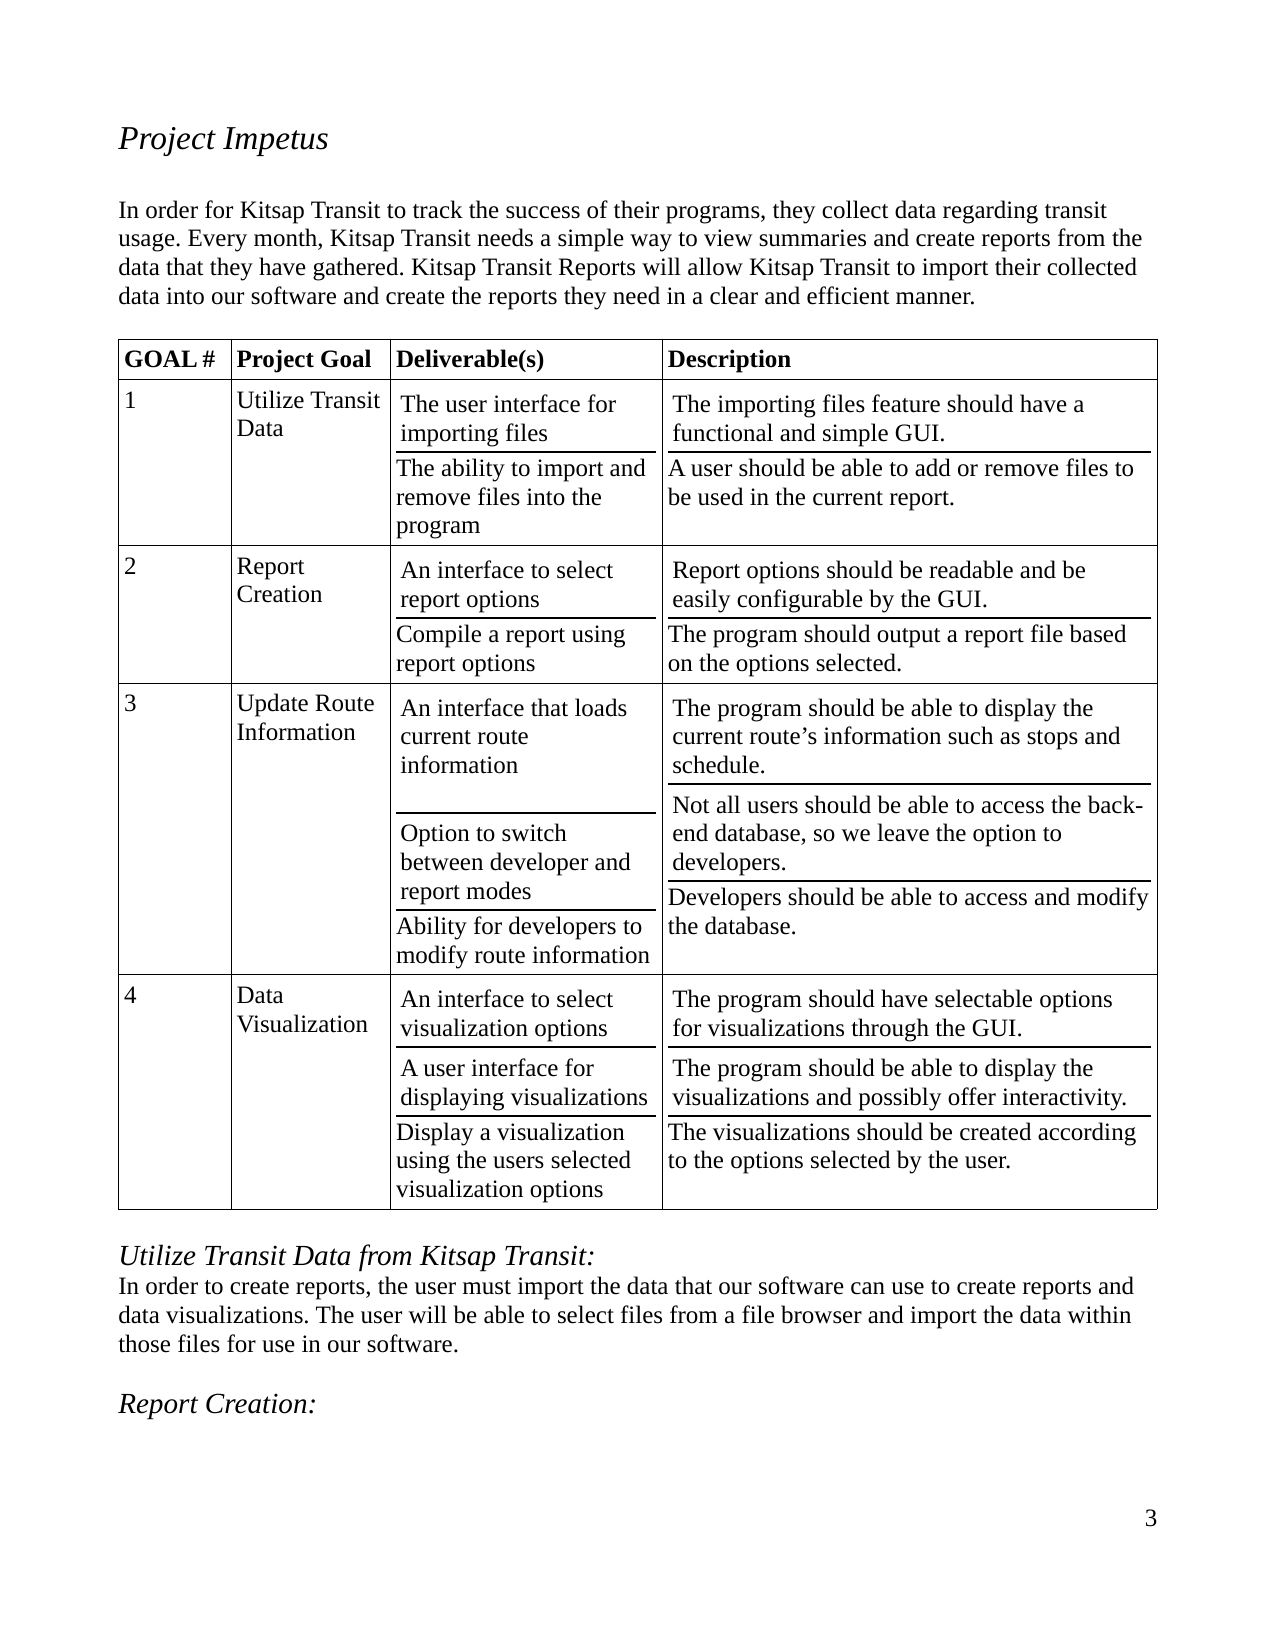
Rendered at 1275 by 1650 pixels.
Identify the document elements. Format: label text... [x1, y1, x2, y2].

table_cell 4 [119, 975, 231, 1209]
text Report Creation: [118, 1386, 1157, 1420]
table_cell The program should have selectable options for visualizations through the GUI. The program should be able to display the visualizations and possibly offer interactivity. The visualizations should be created according to the options selected by the user. [663, 975, 1157, 1209]
table_cell Data Visualization [232, 975, 390, 1209]
table_cell The program should be able to display the current route’s information such as stops and schedule. Not all users should be able to access the back-end database, so we leave the option to developers. Developers should be able to access and modify the database. [663, 684, 1157, 974]
table_cell The user interface for importing files The ability to import and remove files into the program [391, 380, 662, 545]
text In order to create reports, the user must import the data that our software can use to create reports and data visualizations. The user will be able to select files from a file browser and import the data within those files for use in our software. [118, 1271, 1157, 1357]
table_cell 1 [119, 380, 231, 545]
table_header GOAL # [119, 340, 231, 379]
table_cell Utilize Transit Data [232, 380, 390, 545]
table_cell Update Route Information [232, 684, 390, 974]
table_cell An interface that loads current route information Option to switch between developer and report modes Ability for developers to modify route information [391, 684, 662, 974]
table_cell Report options should be readable and be easily configurable by the GUI. The program should output a report file based on the options selected. [663, 546, 1157, 682]
table_cell 3 [119, 684, 231, 974]
table_header Description [663, 340, 1157, 379]
table_cell Report Creation [232, 546, 390, 682]
table_cell 2 [119, 546, 231, 682]
table_cell The importing files feature should have a functional and simple GUI. A user should be able to add or remove files to be used in the current report. [663, 380, 1157, 545]
text In order for Kitsap Transit to track the success of their programs, they collect data regarding transit usage. Every month, Kitsap Transit needs a simple way to view summaries and create reports from the data that they have gathered. Kitsap Transit Reports will allow Kitsap Transit to import their collected data into our software and create the reports they need in a clear and efficient manner. [118, 195, 1157, 310]
table_cell An interface to select visualization options A user interface for displaying visualizations Display a visualization using the users selected visualization options [391, 975, 662, 1209]
table_cell An interface to select report options Compile a report using report options [391, 546, 662, 682]
table_header Project Goal [232, 340, 390, 379]
table_header Deliverable(s) [391, 340, 662, 379]
text Utilize Transit Data from Kitsap Transit: [118, 1238, 1157, 1271]
text Project Impetus [118, 118, 1157, 156]
